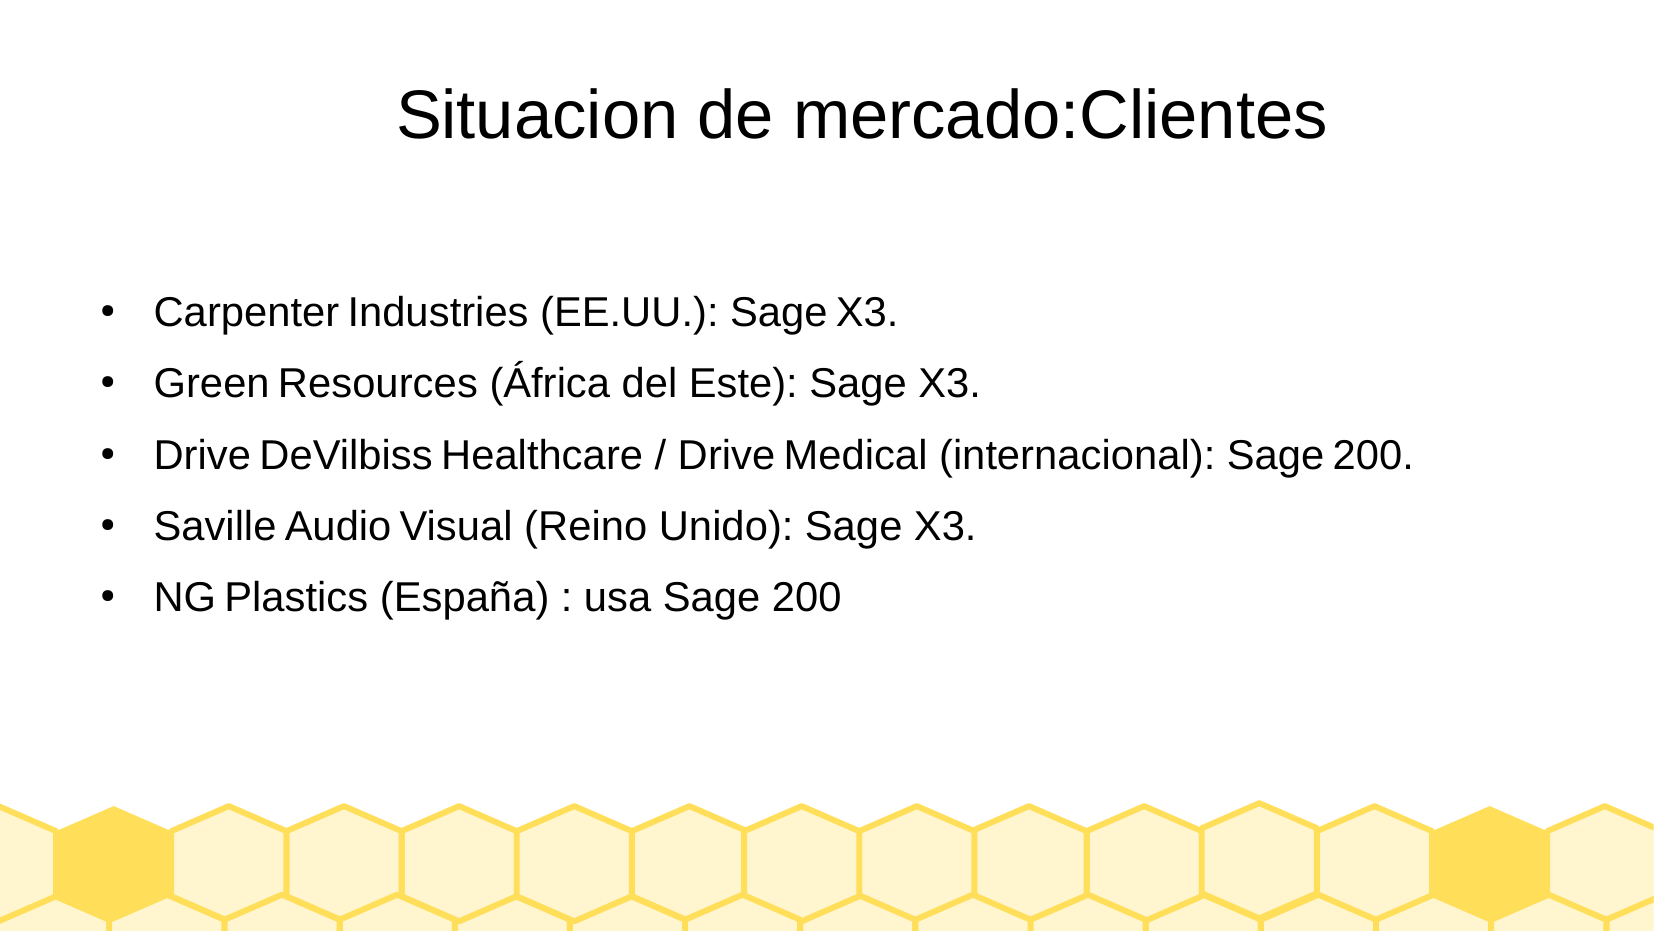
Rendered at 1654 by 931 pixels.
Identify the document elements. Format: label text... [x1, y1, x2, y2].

list Carpenter Industries (EE.UU.): Sage X3. Green Resources (África del Este): Sage X3. Drive DeVilbiss Healthcare / Drive Medical (internacional): Sage 200. Saville Audio Visual (Reino Unido): Sage X3. NG Plastics (España) : usa Sage 200 [82, 217, 1571, 758]
title Situacion de mercado:Clientes [82, 37, 1571, 193]
